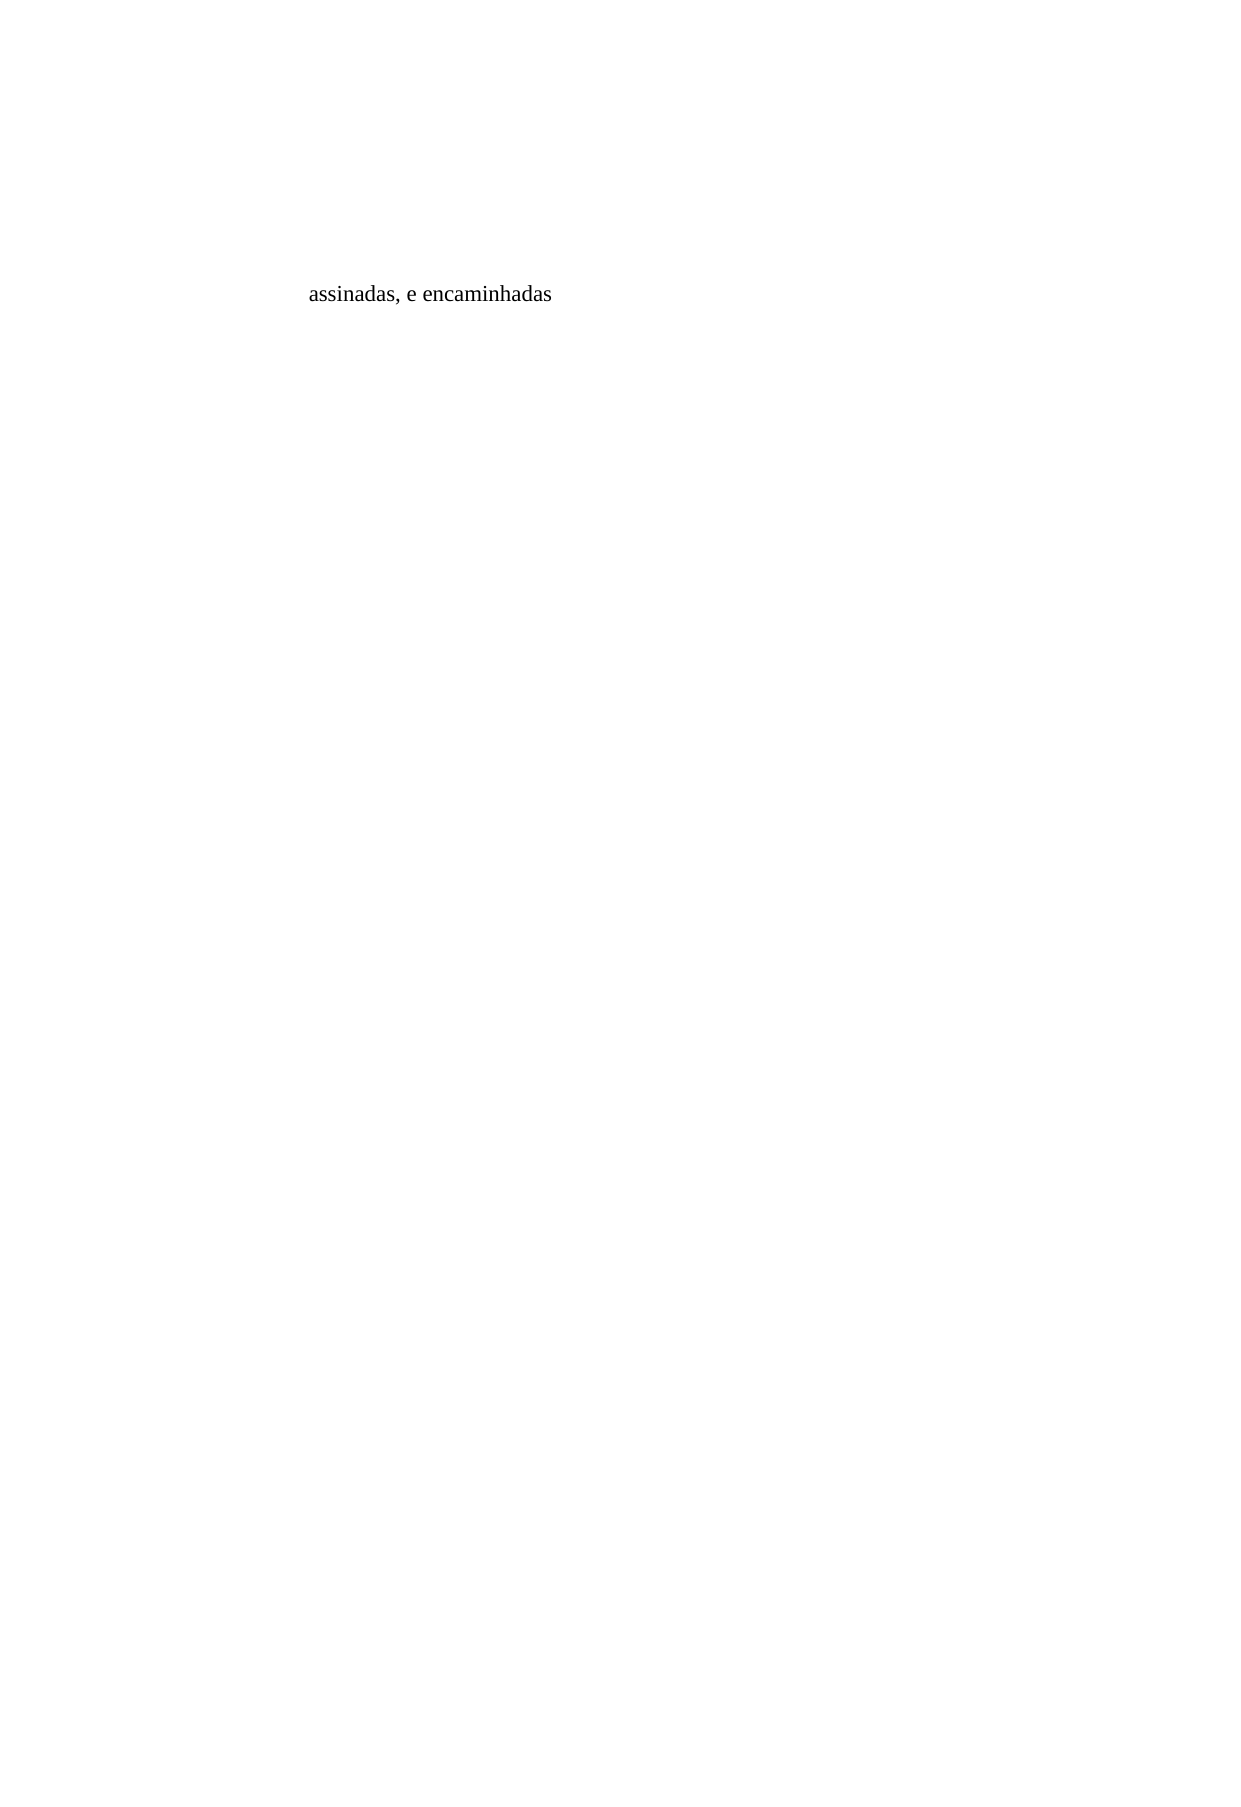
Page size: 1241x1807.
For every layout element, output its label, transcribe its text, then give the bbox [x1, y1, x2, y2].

text assinadas, e encaminhadas [308, 280, 1128, 307]
